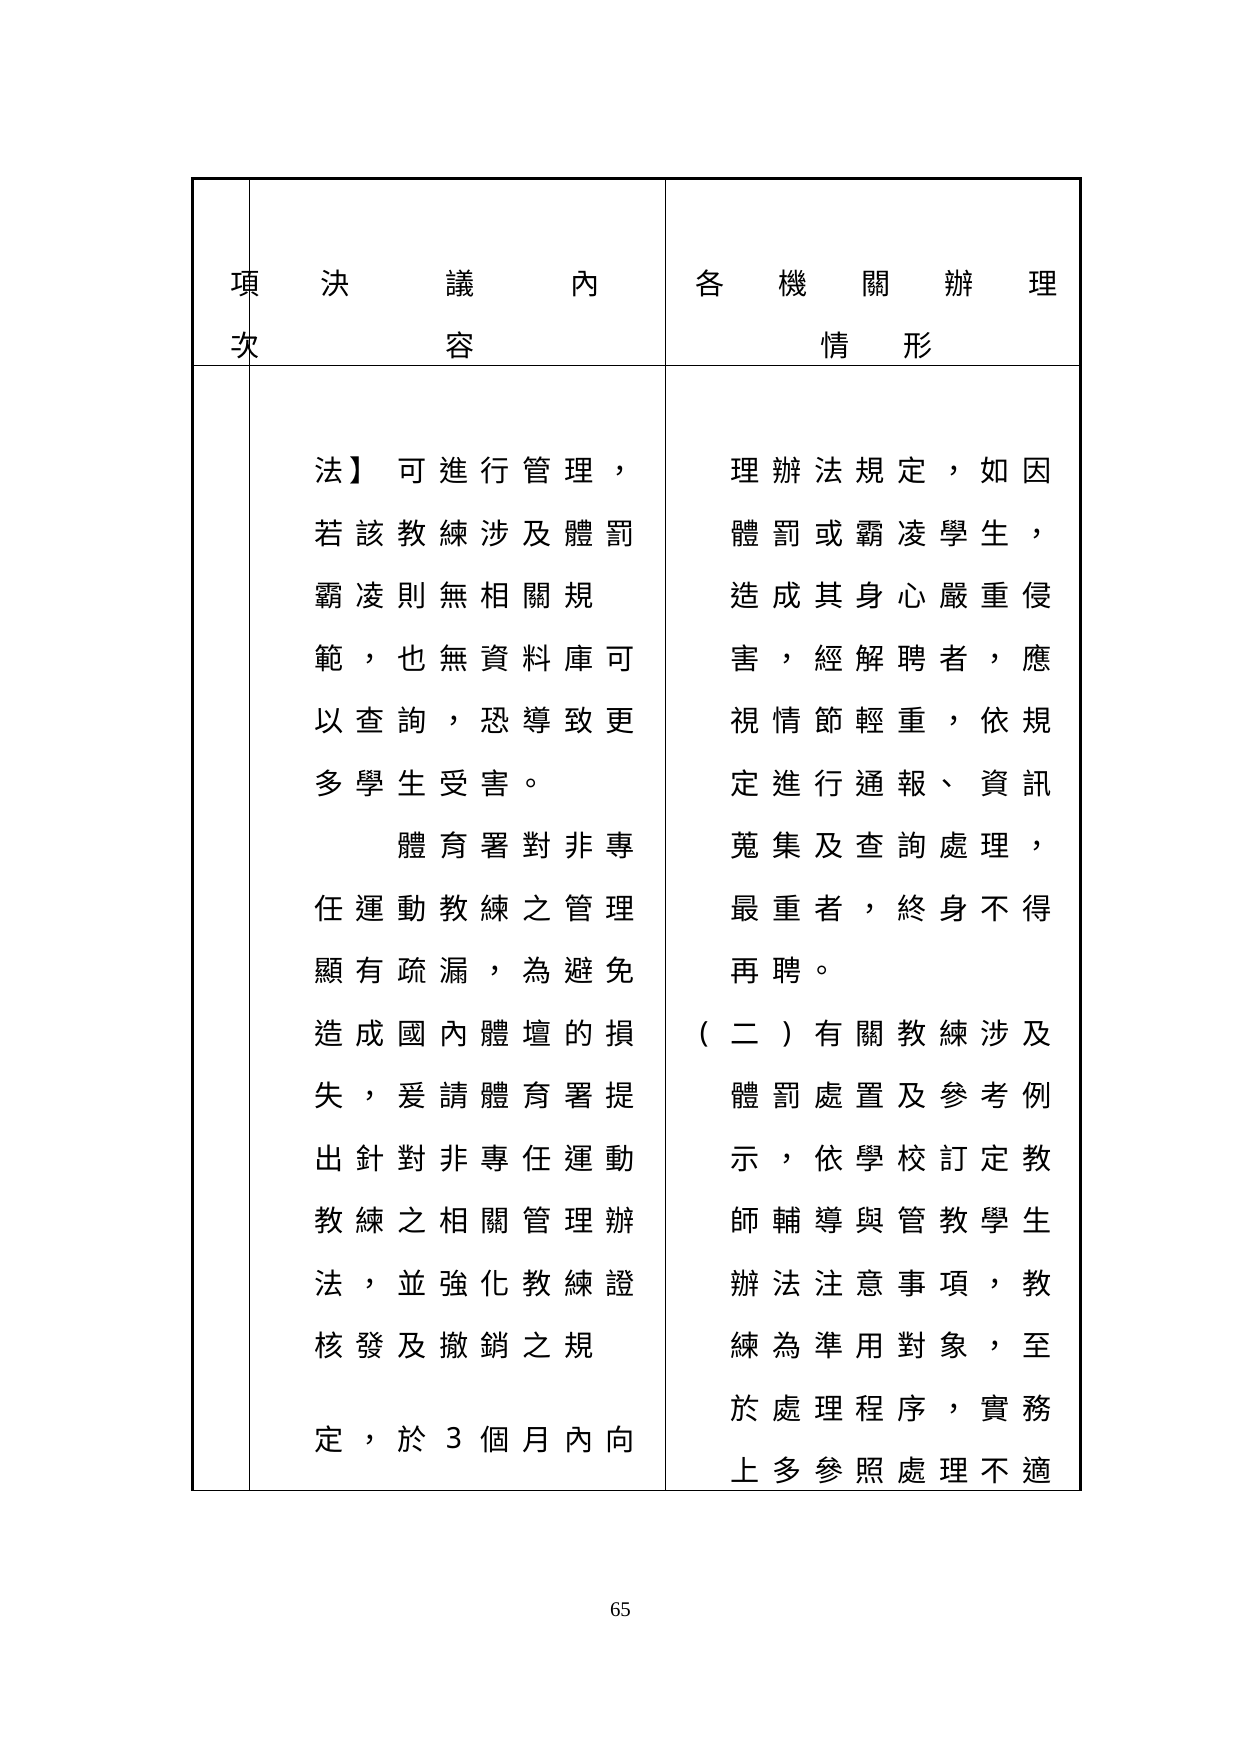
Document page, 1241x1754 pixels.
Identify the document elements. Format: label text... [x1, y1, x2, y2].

table_header 各 機 關 辦 理 情 形 [666, 180, 1079, 365]
table_cell 理辦法規定，如因體罰或霸凌學生，造成其身心嚴重侵害，經解聘者，應視情節輕重，依規定進行通報、資訊蒐集及查詢處理，最重者，終身不得再聘。 (二)有關教練涉及體罰處置及參考例示，依學校訂定教師輔導與管教學生辦法注意事項，教練為準用對象，至於處理程序，實務上多參照處理不適 [666, 366, 1079, 1490]
table_cell [194, 366, 249, 1490]
table_header 項次 [194, 180, 249, 365]
table_header 決 議 內 容 [250, 180, 665, 365]
table_cell 法】可進行管理，若該教練涉及體罰霸凌則無相關規範，也無資料庫可以查詢，恐導致更多學生受害。 體育署對非專任運動教練之管理顯有疏漏，為避免造成國內體壇的損失，爰請體育署提出針對非專任運動教練之相關管理辦法，並強化教練證核發及撤銷之規定，於3個月內向 [250, 366, 665, 1490]
